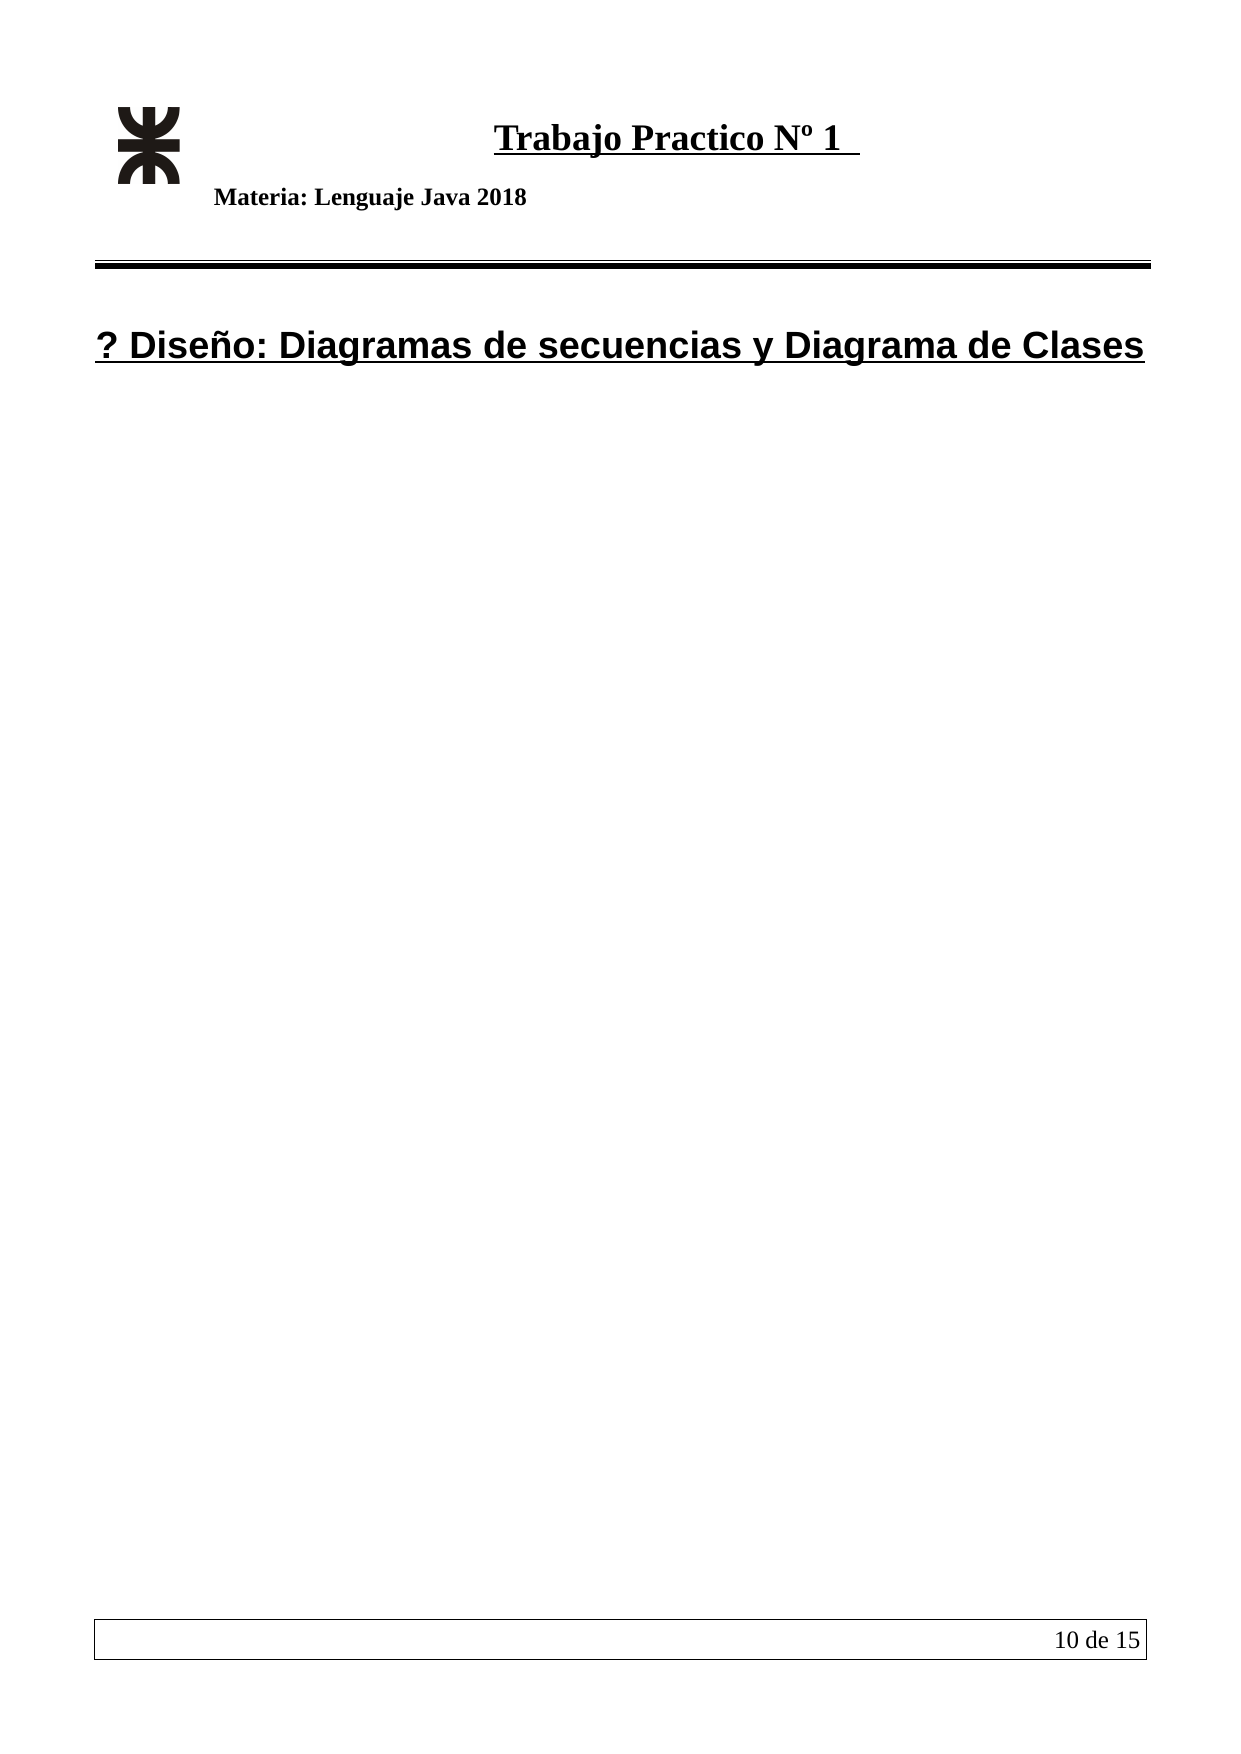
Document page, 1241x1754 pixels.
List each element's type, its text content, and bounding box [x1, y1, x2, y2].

subtitle ? Diseño: Diagramas de secuencias y Diagrama de Clases [88, 323, 1152, 366]
picture [118, 107, 180, 184]
